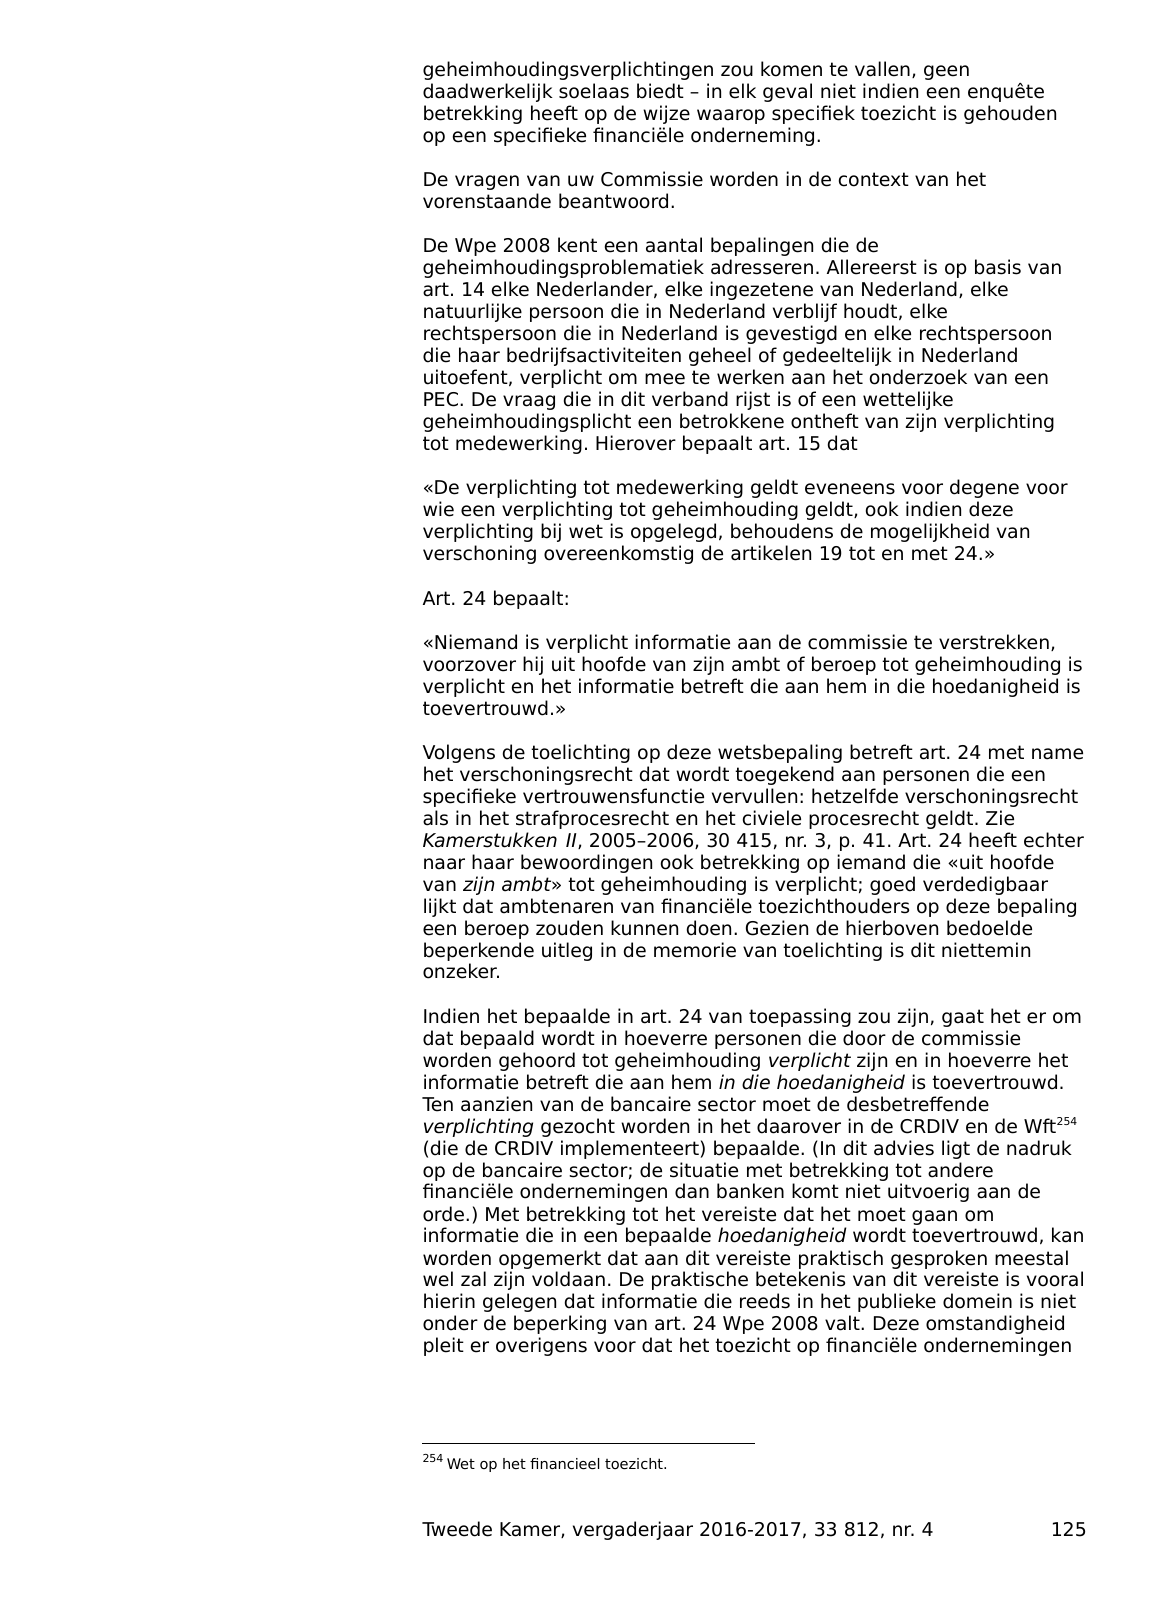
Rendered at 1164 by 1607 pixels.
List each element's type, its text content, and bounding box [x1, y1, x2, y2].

text «Niemand is verplicht informatie aan de commissie te verstrekken, voorzover hij uit hoofde van zijn ambt of beroep tot geheimhouding is verplicht en het informatie betreft die aan hem in die hoedanigheid is toevertrouwd.» [422, 632, 1087, 719]
text Wet op het financieel toezicht. [422, 1452, 1087, 1474]
text Volgens de toelichting op deze wetsbepaling betreft art. 24 met name het verschoningsrecht dat wordt toegekend aan personen die een specifieke vertrouwensfunctie vervullen: hetzelfde verschoningsrecht als in het strafprocesrecht en het civiele procesrecht geldt. Zie Kamerstukken II, 2005–2006, 30 415, nr. 3, p. 41. Art. 24 heeft echter naar haar bewoordingen ook betrekking op iemand die «uit hoofde van zijn ambt» tot geheimhouding is verplicht; goed verdedigbaar lijkt dat ambtenaren van financiële toezichthouders op deze bepaling een beroep zouden kunnen doen. Gezien de hierboven bedoelde beperkende uitleg in de memorie van toelichting is dit niettemin onzeker. [422, 742, 1087, 983]
text Indien het bepaalde in art. 24 van toepassing zou zijn, gaat het er om dat bepaald wordt in hoeverre personen die door de commissie worden gehoord tot geheimhouding verplicht zijn en in hoeverre het informatie betreft die aan hem in die hoedanigheid is toevertrouwd. Ten aanzien van de bancaire sector moet de desbetreffende verplichting gezocht worden in het daarover in de CRDIV en de Wft (die de CRDIV implementeert) bepaalde. (In dit advies ligt de nadruk op de bancaire sector; de situatie met betrekking tot andere financiële ondernemingen dan banken komt niet uitvoerig aan de orde.) Met betrekking tot het vereiste dat het moet gaan om informatie die in een bepaalde hoedanigheid wordt toevertrouwd, kan worden opgemerkt dat aan dit vereiste praktisch gesproken meestal wel zal zijn voldaan. De praktische betekenis van dit vereiste is vooral hierin gelegen dat informatie die reeds in het publieke domein is niet onder de beperking van art. 24 Wpe 2008 valt. Deze omstandigheid pleit er overigens voor dat het toezicht op financiële ondernemingen [422, 1006, 1087, 1357]
text Art. 24 bepaalt: [422, 587, 1087, 609]
text De vragen van uw Commissie worden in de context van het vorenstaande beantwoord. [422, 169, 1087, 213]
text geheimhoudingsverplichtingen zou komen te vallen, geen daadwerkelijk soelaas biedt – in elk geval niet indien een enquête betrekking heeft op de wijze waarop specifiek toezicht is gehouden op een specifieke financiële onderneming. [422, 59, 1087, 147]
text «De verplichting tot medewerking geldt eveneens voor degene voor wie een verplichting tot geheimhouding geldt, ook indien deze verplichting bij wet is opgelegd, behoudens de mogelijkheid van verschoning overeenkomstig de artikelen 19 tot en met 24.» [422, 477, 1087, 565]
text De Wpe 2008 kent een aantal bepalingen die de geheimhoudingsproblematiek adresseren. Allereerst is op basis van art. 14 elke Nederlander, elke ingezetene van Nederland, elke natuurlijke persoon die in Nederland verblijf houdt, elke rechtspersoon die in Nederland is gevestigd en elke rechtspersoon die haar bedrijfsactiviteiten geheel of gedeeltelijk in Nederland uitoefent, verplicht om mee te werken aan het onderzoek van een PEC. De vraag die in dit verband rijst is of een wettelijke geheimhoudingsplicht een betrokkene ontheft van zijn verplichting tot medewerking. Hierover bepaalt art. 15 dat [422, 235, 1087, 455]
